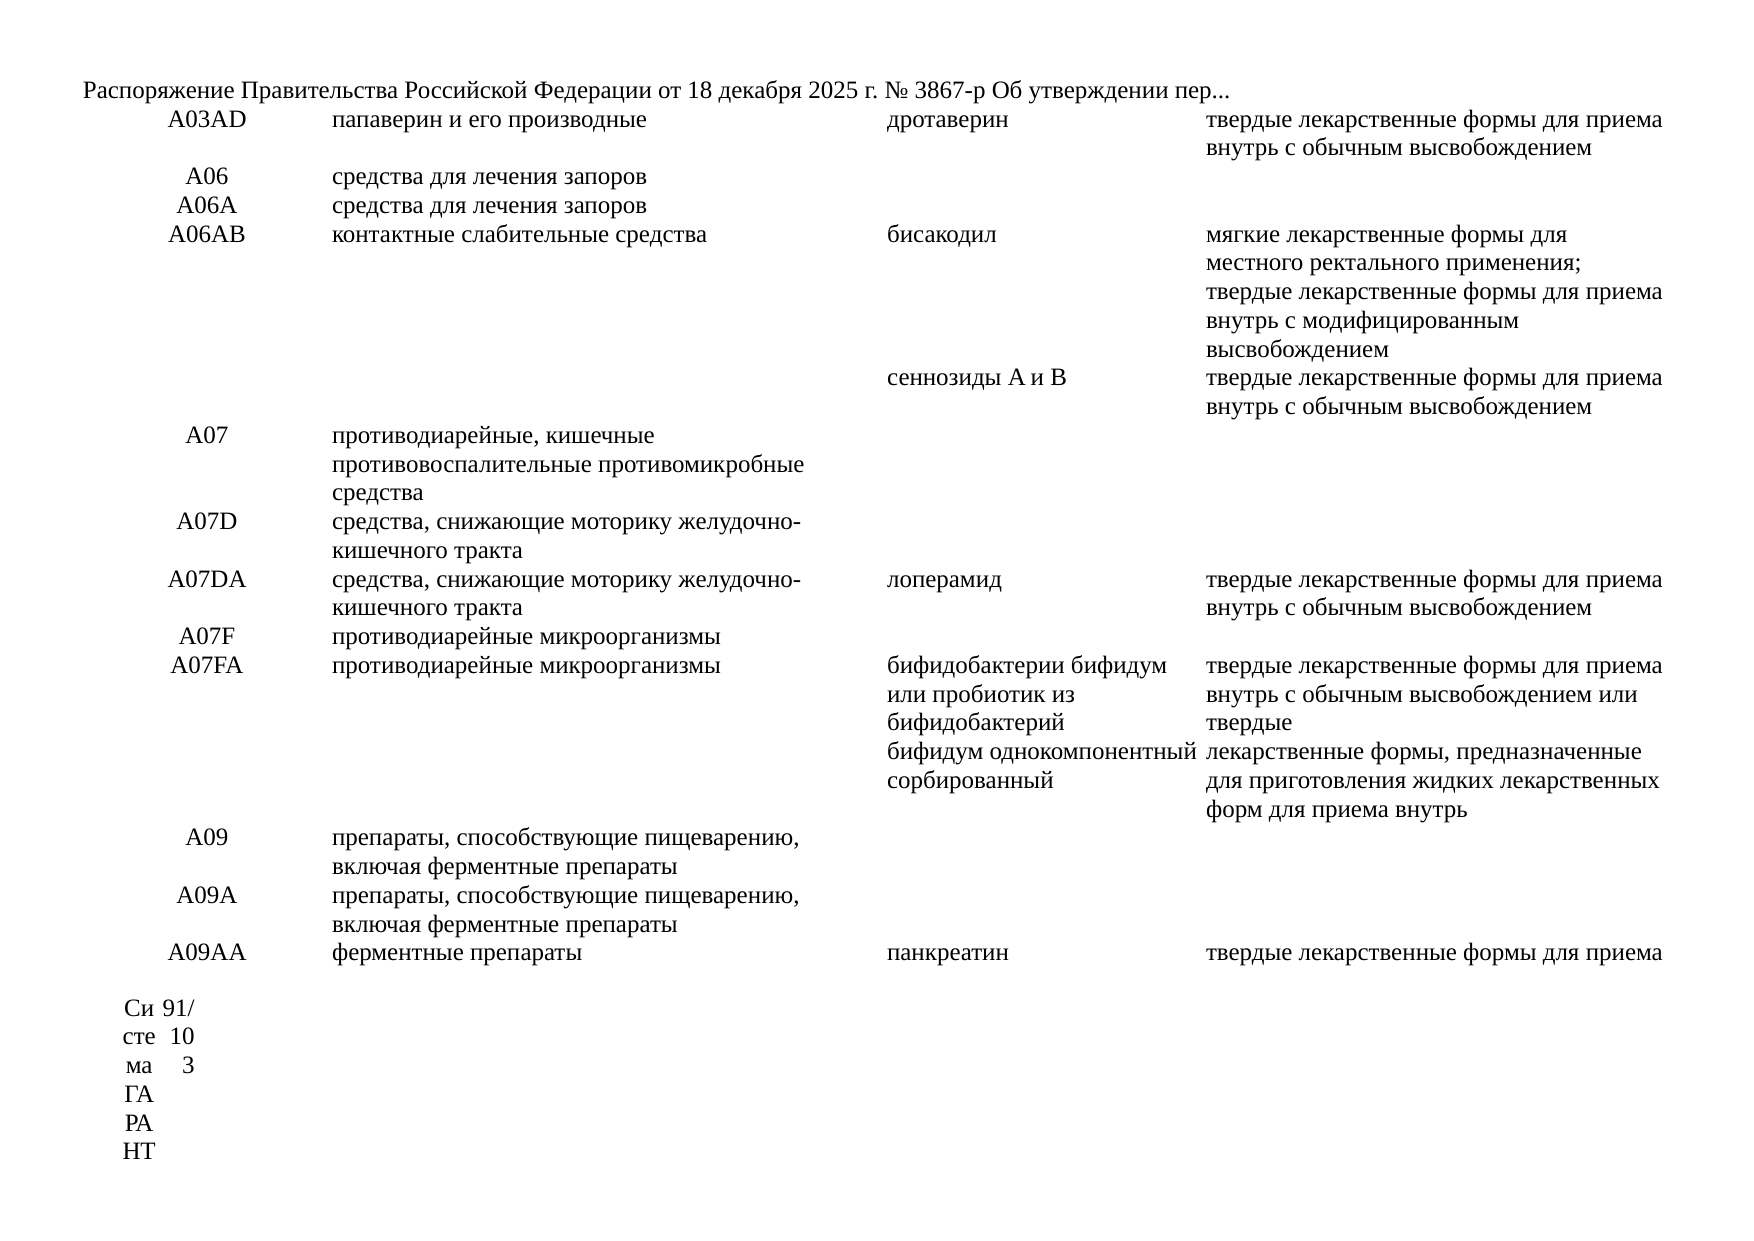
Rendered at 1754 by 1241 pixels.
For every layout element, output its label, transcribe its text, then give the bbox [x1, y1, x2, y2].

table_cell A09 [83, 823, 331, 880]
table_cell A07DA [83, 564, 331, 621]
table_cell A07F [83, 621, 331, 650]
table_cell бифидобактерии бифидум или пробиотик из бифидобактерий [886, 650, 1205, 736]
table_cell средства, снижающие моторику желудочно-кишечного тракта [331, 506, 886, 564]
table_cell A09AA [83, 938, 331, 966]
table_cell твердые лекарственные формы для приема внутрь с обычным высвобождением [1205, 104, 1671, 161]
table_cell противодиарейные, кишечные противовоспалительные противомикробные средства [331, 420, 886, 506]
table_cell бисакодил [886, 219, 1205, 362]
table_cell твердые лекарственные формы для приема внутрь с обычным высвобождением или твердые [1205, 650, 1671, 736]
table_cell [1205, 506, 1671, 564]
table_cell мягкие лекарственные формы для местного ректального применения; твердые лекарственные формы для приема внутрь с модифицированным высвобождением [1205, 219, 1671, 362]
table_cell противодиарейные микроорганизмы [331, 621, 886, 650]
table_cell [886, 621, 1205, 650]
table_cell твердые лекарственные формы для приема внутрь с обычным высвобождением [1205, 363, 1671, 420]
table_cell [886, 190, 1205, 219]
table_cell [1205, 880, 1671, 937]
table_cell A06 [83, 161, 331, 190]
table_cell [886, 880, 1205, 937]
table_cell средства, снижающие моторику желудочно-кишечного тракта [331, 564, 886, 621]
table_cell [886, 506, 1205, 564]
table_cell контактные слабительные средства [331, 219, 886, 362]
table_cell лекарственные формы, предназначенные для приготовления жидких лекарственных форм для приема внутрь [1205, 736, 1671, 822]
table_cell [331, 363, 886, 420]
table_cell средства для лечения запоров [331, 190, 886, 219]
table_cell [331, 736, 886, 822]
table_cell ферментные препараты [331, 938, 886, 966]
table_cell противодиарейные микроорганизмы [331, 650, 886, 736]
table_cell [1205, 420, 1671, 506]
table_cell A07D [83, 506, 331, 564]
table_cell [1205, 621, 1671, 650]
table_cell [83, 736, 331, 822]
table_cell папаверин и его производные [331, 104, 886, 161]
table_cell твердые лекарственные формы для приема внутрь с обычным высвобождением [1205, 564, 1671, 621]
table_cell [1205, 190, 1671, 219]
table_cell лоперамид [886, 564, 1205, 621]
table_cell A03AD [83, 104, 331, 161]
table_cell [1205, 823, 1671, 880]
table_cell A07FA [83, 650, 331, 736]
table_cell A09A [83, 880, 331, 937]
table_cell препараты, способствующие пищеварению, включая ферментные препараты [331, 823, 886, 880]
table_cell бифидум однокомпонентный сорбированный [886, 736, 1205, 822]
table_cell [886, 420, 1205, 506]
table_cell A07 [83, 420, 331, 506]
table_cell [886, 161, 1205, 190]
table_cell дротаверин [886, 104, 1205, 161]
table_cell сеннозиды A и B [886, 363, 1205, 420]
table_cell препараты, способствующие пищеварению, включая ферментные препараты [331, 880, 886, 937]
table_cell средства для лечения запоров [331, 161, 886, 190]
table_cell [83, 363, 331, 420]
table_cell A06AB [83, 219, 331, 362]
table_cell [886, 823, 1205, 880]
table_cell панкреатин [886, 938, 1205, 966]
table_cell твердые лекарственные формы для приема [1205, 938, 1671, 966]
table_cell [1205, 161, 1671, 190]
table_cell A06A [83, 190, 331, 219]
